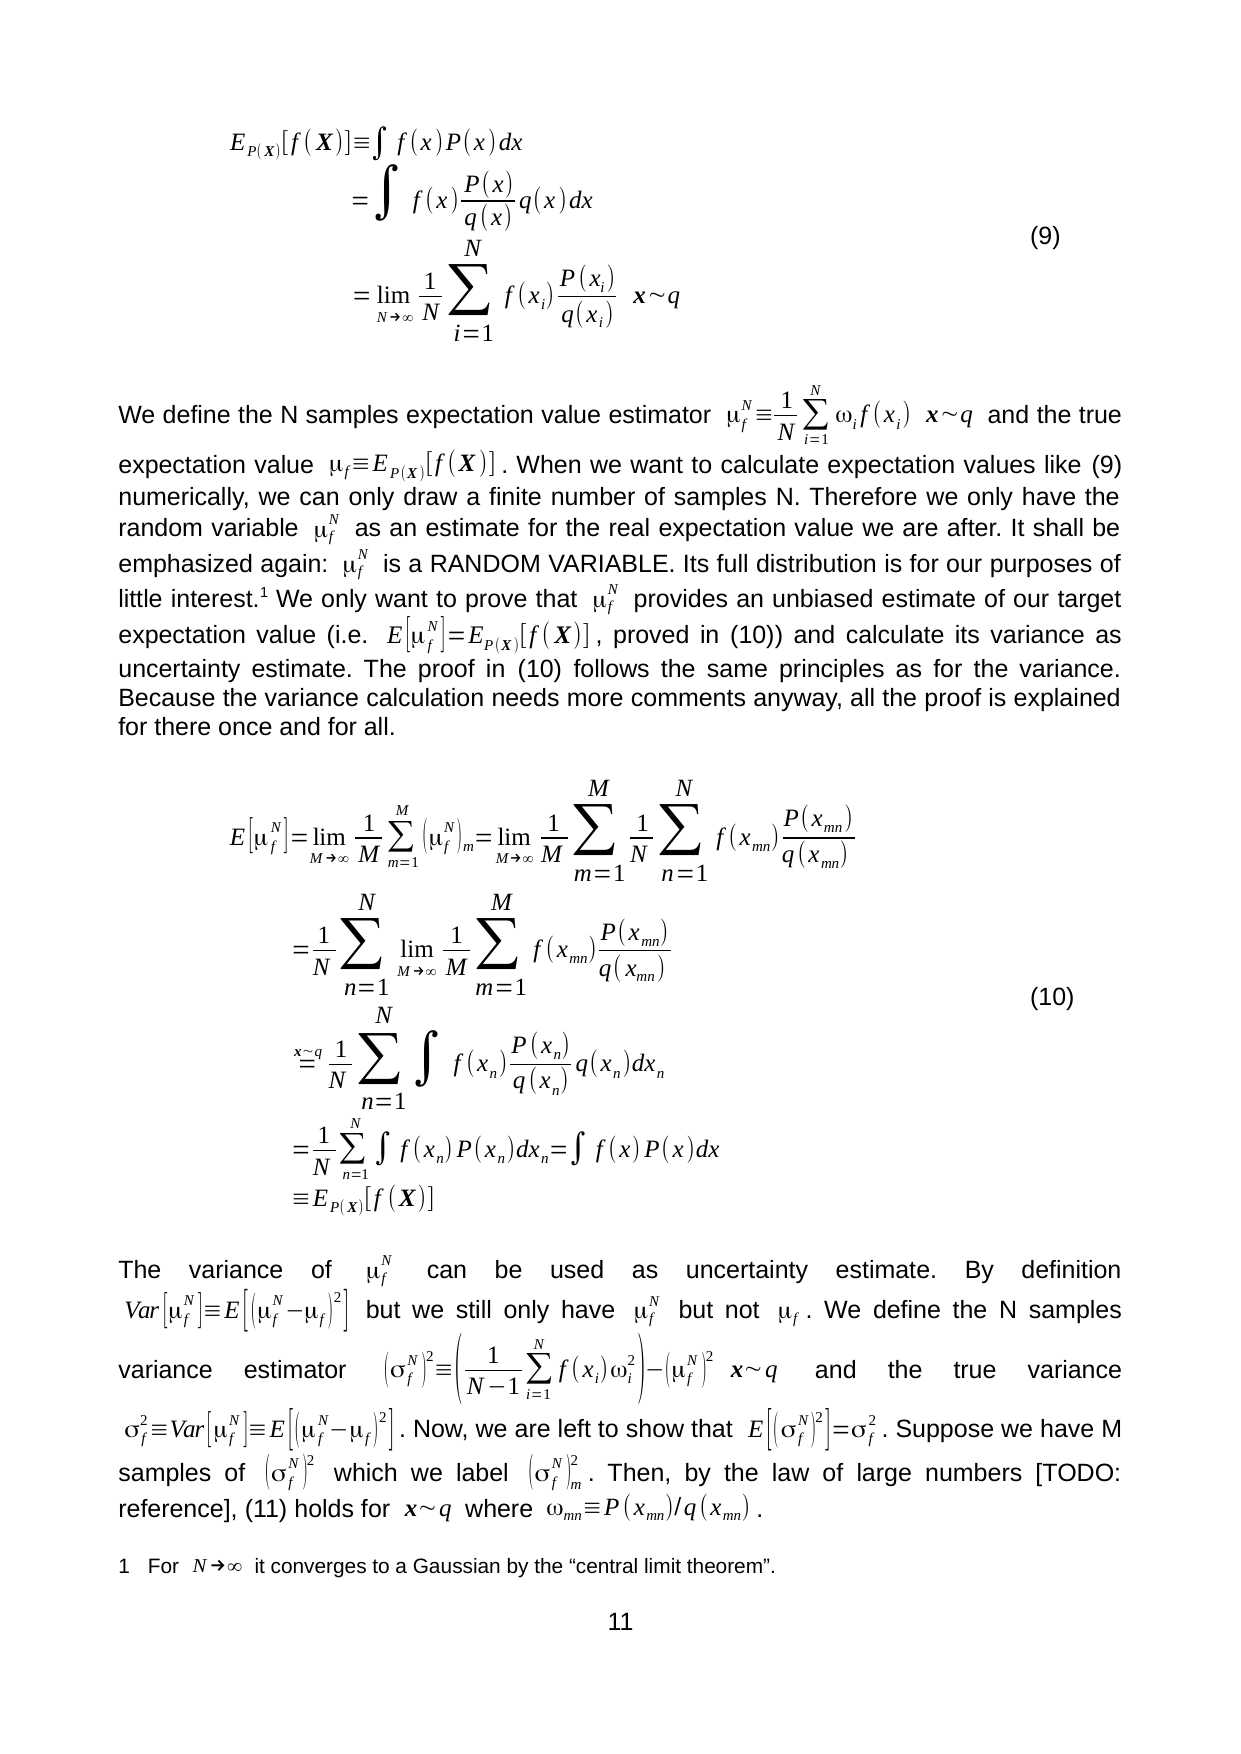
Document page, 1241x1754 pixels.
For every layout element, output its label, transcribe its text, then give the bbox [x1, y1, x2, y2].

table_header [118, 769, 217, 1223]
table_header (9) [1024, 118, 1123, 352]
text The variance of can be used as uncertainty estimate. By definition but we still only have but not . We define the N samples variance estimator and the true variance . Now, we are left to show that . Suppose we have M samples of which we label . Then, by the law of large numbers [TODO: reference], (11) holds for where . [118, 1252, 1122, 1524]
text We define the N samples expectation value estimator and the true expectation value . When we want to calculate expectation values like (9) numerically, we can only draw a finite number of samples N. Therefore we only have the random variable as an estimate for the real expectation value we are after. It shall be emphasized again: is a RANDOM VARIABLE. Its full distribution is for our purposes of little interest. We only want to prove that provides an unbiased estimate of our target expectation value (i.e. , proved in (10)) and calculate its variance as uncertainty estimate. The proof in (10) follows the same principles as for the variance. Because the variance calculation needs more comments anyway, all the proof is explained for there once and for all. [118, 381, 1122, 741]
text For it converges to a Gaussian by the “central limit theorem”. [118, 1554, 1122, 1578]
table_header [217, 118, 1024, 352]
table_header [217, 769, 1024, 1223]
table_header [118, 118, 217, 352]
table_header (10) [1024, 769, 1123, 1223]
